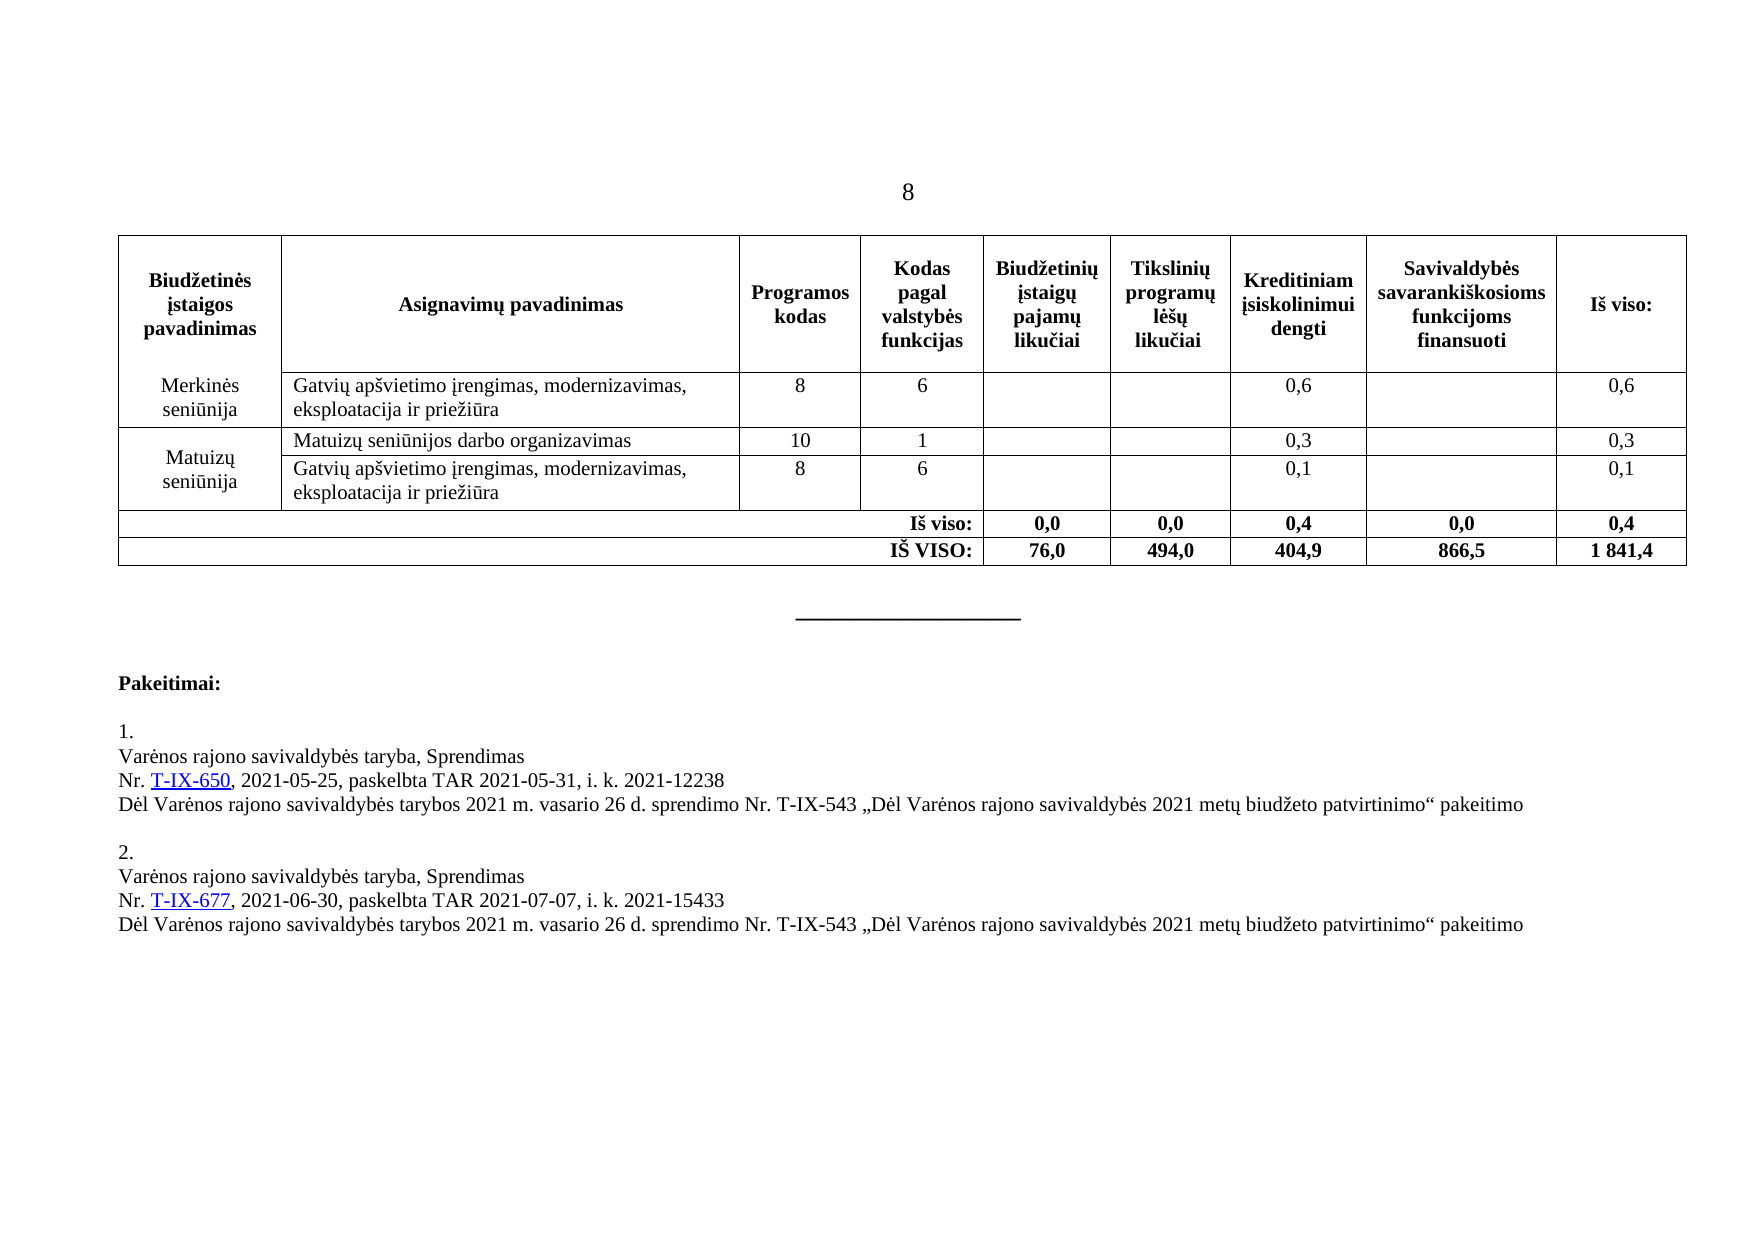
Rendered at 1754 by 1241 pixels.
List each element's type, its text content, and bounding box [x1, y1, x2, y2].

text 2. [118, 840, 1698, 864]
table_cell 0,3 [1231, 428, 1366, 455]
table_cell IŠ VISO: [119, 538, 983, 565]
table_cell Gatvių apšvietimo įrengimas, modernizavimas, eksploatacija ir priežiūra [282, 456, 739, 510]
text Dėl Varėnos rajono savivaldybės tarybos 2021 m. vasario 26 d. sprendimo Nr. T-IX-543 „Dėl Varėnos rajono savivaldybės 2021 metų biudžeto patvirtinimo“ pakeitimo [118, 792, 1698, 816]
text Dėl Varėnos rajono savivaldybės tarybos 2021 m. vasario 26 d. sprendimo Nr. T-IX-543 „Dėl Varėnos rajono savivaldybės 2021 metų biudžeto patvirtinimo“ pakeitimo [118, 912, 1698, 936]
table_cell [1367, 456, 1556, 510]
table_header Tikslinių programų lėšų likučiai [1111, 236, 1230, 372]
text __________________ [118, 594, 1698, 623]
table_header Savivaldybės savarankiškosioms funkcijoms finansuoti [1367, 236, 1556, 372]
table_cell [1111, 456, 1230, 510]
table_cell 1 841,4 [1557, 538, 1686, 565]
table_cell 0,4 [1557, 511, 1686, 537]
table_cell Iš viso: [119, 511, 983, 537]
table_cell 8 [740, 373, 860, 427]
text Nr. T-IX-677, 2021-06-30, paskelbta TAR 2021-07-07, i. k. 2021-15433 [118, 888, 1698, 912]
table_cell 6 [861, 373, 983, 427]
table_cell 0,0 [984, 511, 1110, 537]
table_cell 866,5 [1367, 538, 1556, 565]
text Nr. T-IX-650, 2021-05-25, paskelbta TAR 2021-05-31, i. k. 2021-12238 [118, 768, 1698, 792]
table_cell 8 [740, 456, 860, 510]
table_cell 10 [740, 428, 860, 455]
table_cell Merkinės seniūnija [119, 372, 281, 427]
table_cell 0,1 [1231, 456, 1366, 510]
table_cell [1111, 428, 1230, 455]
table_cell 0,6 [1557, 373, 1686, 427]
table_cell [984, 428, 1110, 455]
table_header Kreditiniam įsiskolinimui dengti [1231, 236, 1366, 372]
table_cell 1 [861, 428, 983, 455]
table_cell Gatvių apšvietimo įrengimas, modernizavimas, eksploatacija ir priežiūra [282, 373, 739, 427]
table_cell 0,1 [1557, 456, 1686, 510]
text 1. [118, 719, 1698, 743]
table_cell 0,3 [1557, 428, 1686, 455]
table_cell [1111, 373, 1230, 427]
table_cell [984, 456, 1110, 510]
table_cell [1367, 373, 1556, 427]
text Varėnos rajono savivaldybės taryba, Sprendimas [118, 864, 1698, 888]
table_cell Matuizų seniūnija [119, 428, 281, 510]
table_cell [1367, 428, 1556, 455]
table_cell 6 [861, 456, 983, 510]
table_header Kodas pagal valstybės funkcijas [861, 236, 983, 372]
table_cell 0,0 [1111, 511, 1230, 537]
table_cell 404,9 [1231, 538, 1366, 565]
table_header Programos kodas [740, 236, 860, 372]
table_header Biudžetinės įstaigos pavadinimas [119, 236, 281, 372]
table_cell Matuizų seniūnijos darbo organizavimas [282, 428, 739, 455]
table_cell 76,0 [984, 538, 1110, 565]
table_cell 0,4 [1231, 511, 1366, 537]
table_header Iš viso: [1557, 236, 1686, 372]
table_cell 494,0 [1111, 538, 1230, 565]
table_cell 0,6 [1231, 373, 1366, 427]
table_cell 0,0 [1367, 511, 1556, 537]
table_header Asignavimų pavadinimas [282, 236, 739, 372]
text Varėnos rajono savivaldybės taryba, Sprendimas [118, 743, 1698, 768]
table_header Biudžetinių įstaigų pajamų likučiai [984, 236, 1110, 372]
table_cell [984, 373, 1110, 427]
text Pakeitimai: [118, 671, 1698, 695]
